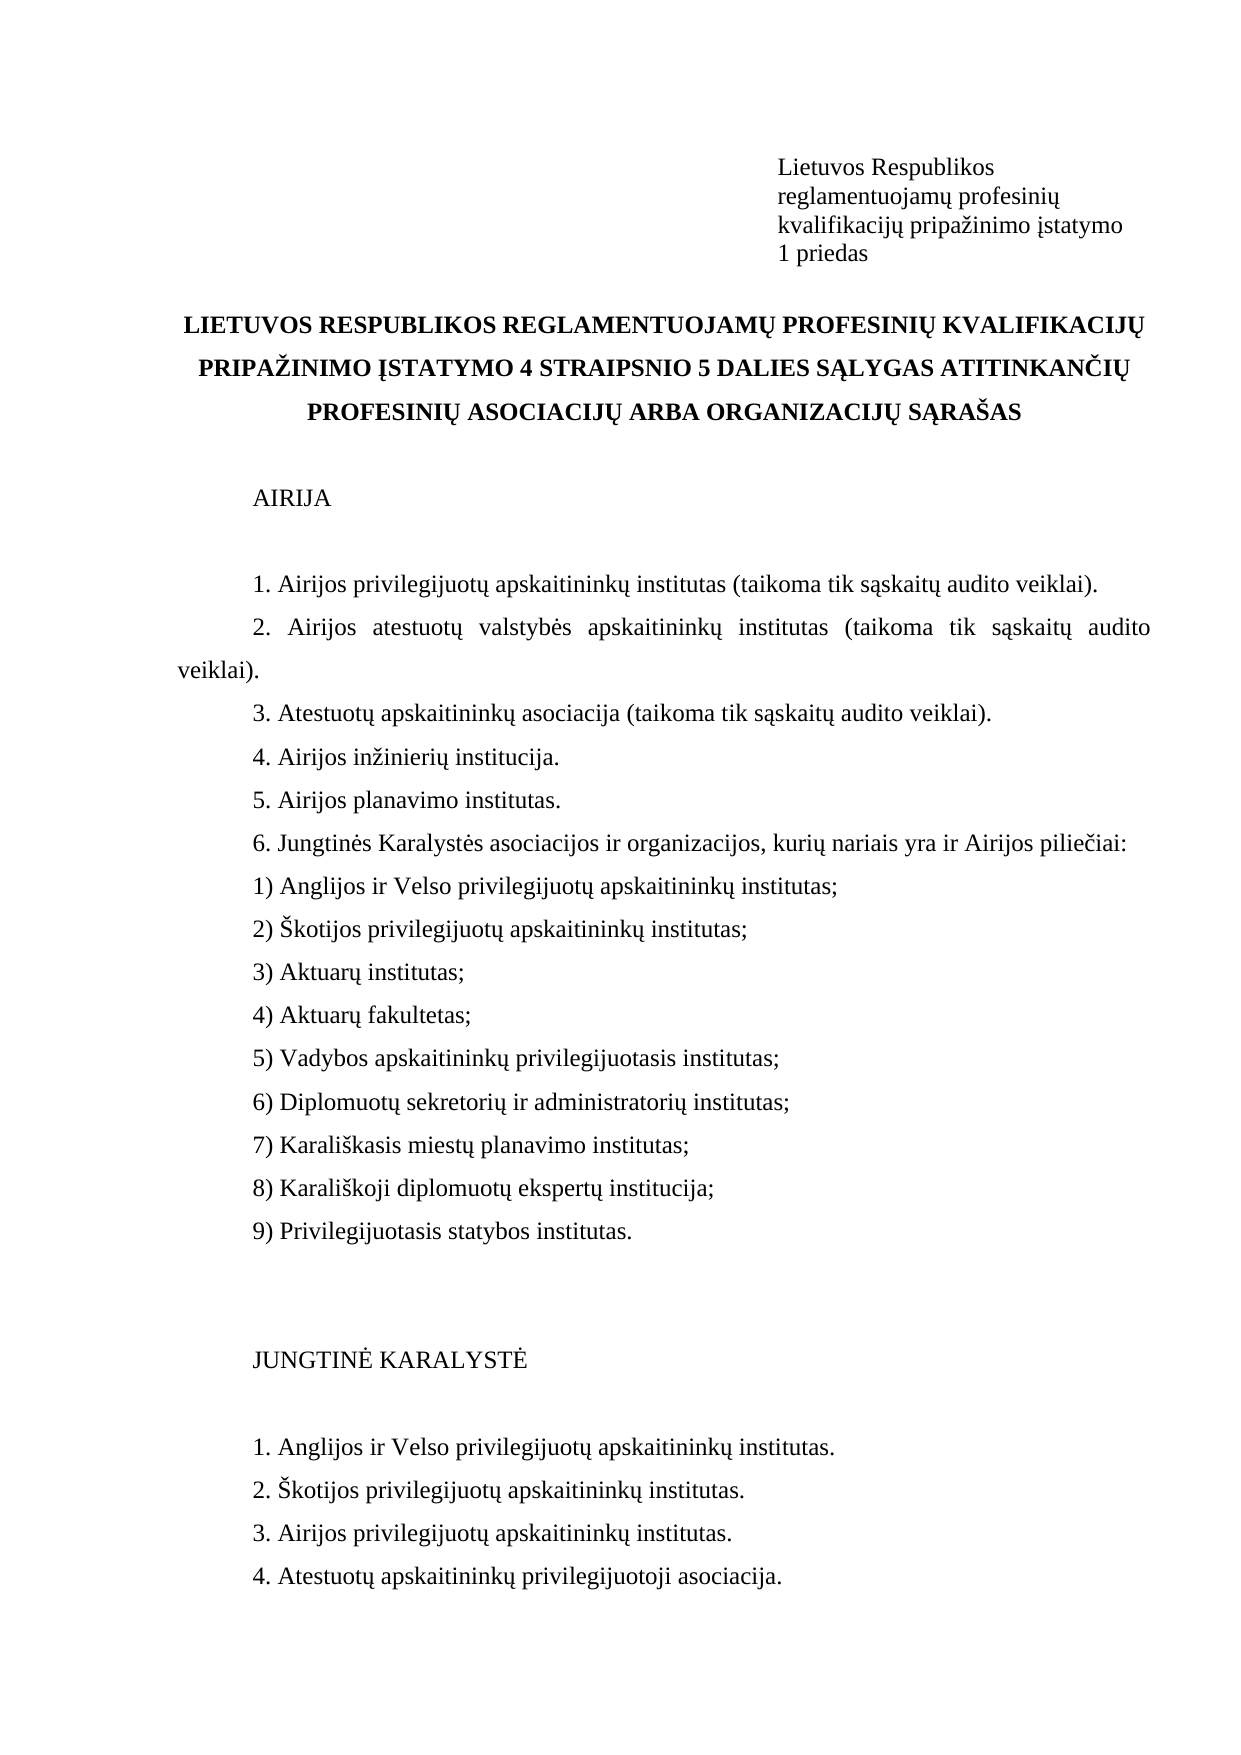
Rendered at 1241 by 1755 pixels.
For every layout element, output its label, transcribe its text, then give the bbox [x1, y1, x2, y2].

text 2. Škotijos privilegijuotų apskaitininkų institutas. [177, 1475, 1152, 1503]
text 4. Atestuotų apskaitininkų privilegijuotoji asociacija. [177, 1561, 1152, 1590]
text 1. Anglijos ir Velso privilegijuotų apskaitininkų institutas. [177, 1432, 1152, 1460]
text 6) Diplomuotų sekretorių ir administratorių institutas; [177, 1087, 1152, 1115]
text 2) Škotijos privilegijuotų apskaitininkų institutas; [177, 914, 1152, 943]
text LIETUVOS RESPUBLIKOS reglamentuojamų profesinių kvalifikacijų pripažinimo ĮSTATYMO 4 STRAIPSNIO 5 DALIES SĄLYGAS ATITINKANČIŲ PROFESINIŲ ASOCIACIJŲ ARBA ORGANIZACIJŲ SĄRAŠAS [177, 310, 1152, 425]
text 6. Jungtinės Karalystės asociacijos ir organizacijos, kurių nariais yra ir Airijos piliečiai: [177, 828, 1152, 857]
text kvalifikacijų pripažinimo įstatymo [177, 210, 1152, 238]
text 5. Airijos planavimo institutas. [177, 785, 1152, 813]
text 4. Airijos inžinierių institucija. [177, 742, 1152, 770]
text 9) Privilegijuotasis statybos institutas. [177, 1216, 1152, 1245]
text Lietuvos Respublikos [177, 152, 1152, 181]
text 8) Karališkoji diplomuotų ekspertų institucija; [177, 1173, 1152, 1202]
text 1) Anglijos ir Velso privilegijuotų apskaitininkų institutas; [177, 871, 1152, 900]
text 4) Aktuarų fakultetas; [177, 1000, 1152, 1029]
text 3) Aktuarų institutas; [177, 957, 1152, 986]
text 3. Airijos privilegijuotų apskaitininkų institutas. [177, 1518, 1152, 1547]
text JUNGTINĖ KARALYSTĖ [177, 1345, 1152, 1374]
text 5) Vadybos apskaitininkų privilegijuotasis institutas; [177, 1043, 1152, 1072]
text 2. Airijos atestuotų valstybės apskaitininkų institutas (taikoma tik sąskaitų audito veiklai). [177, 612, 1152, 684]
text 1 priedas [177, 238, 1152, 267]
text 7) Karališkasis miestų planavimo institutas; [177, 1130, 1152, 1158]
text AIRIJA [177, 483, 1152, 512]
text 1. Airijos privilegijuotų apskaitininkų institutas (taikoma tik sąskaitų audito veiklai). [177, 569, 1152, 598]
text 3. Atestuotų apskaitininkų asociacija (taikoma tik sąskaitų audito veiklai). [177, 698, 1152, 727]
text reglamentuojamų profesinių [177, 181, 1152, 210]
